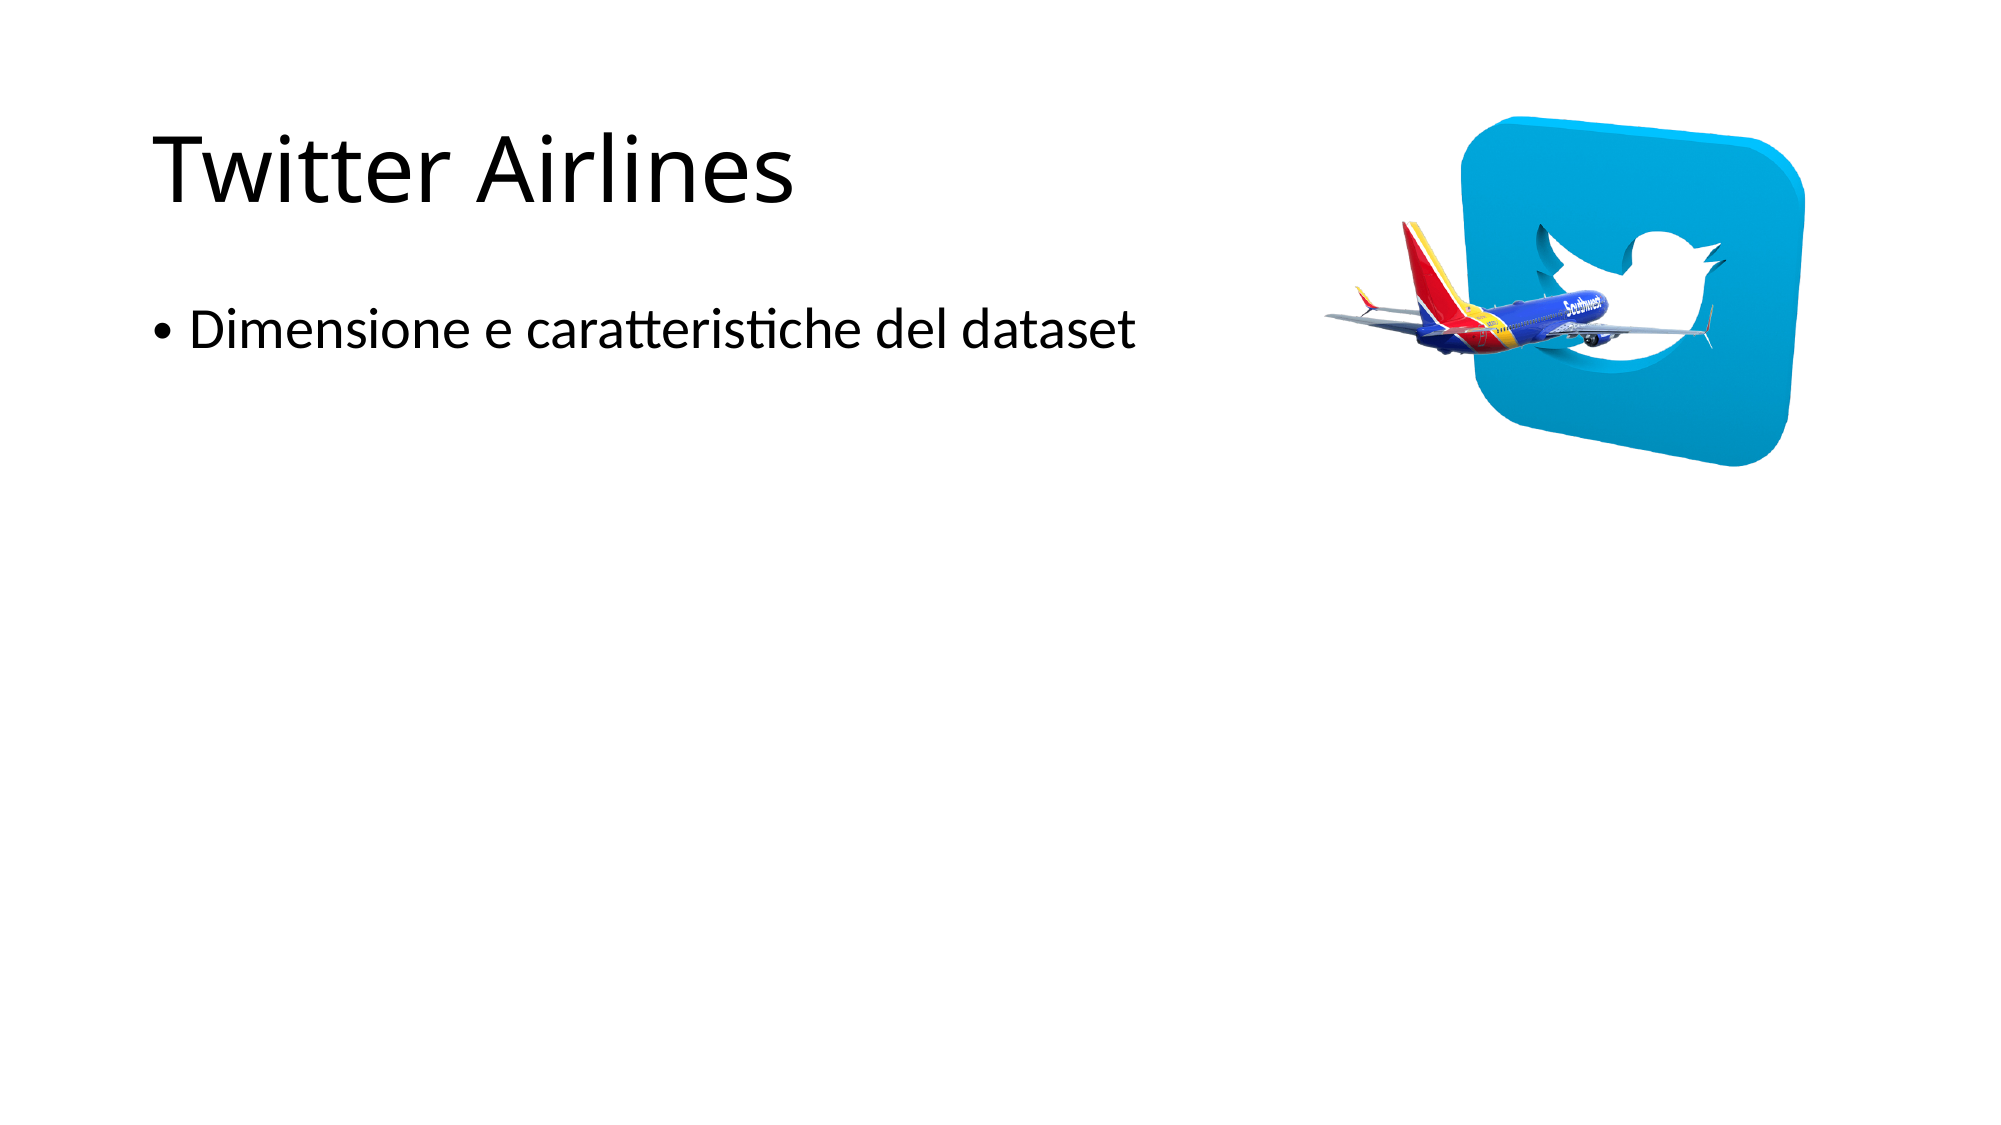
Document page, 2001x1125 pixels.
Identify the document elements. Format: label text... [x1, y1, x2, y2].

picture [1251, 78, 2000, 499]
title Twitter Airlines [137, 59, 1863, 278]
list Dimensione e caratteristiche del dataset [137, 299, 1863, 1014]
